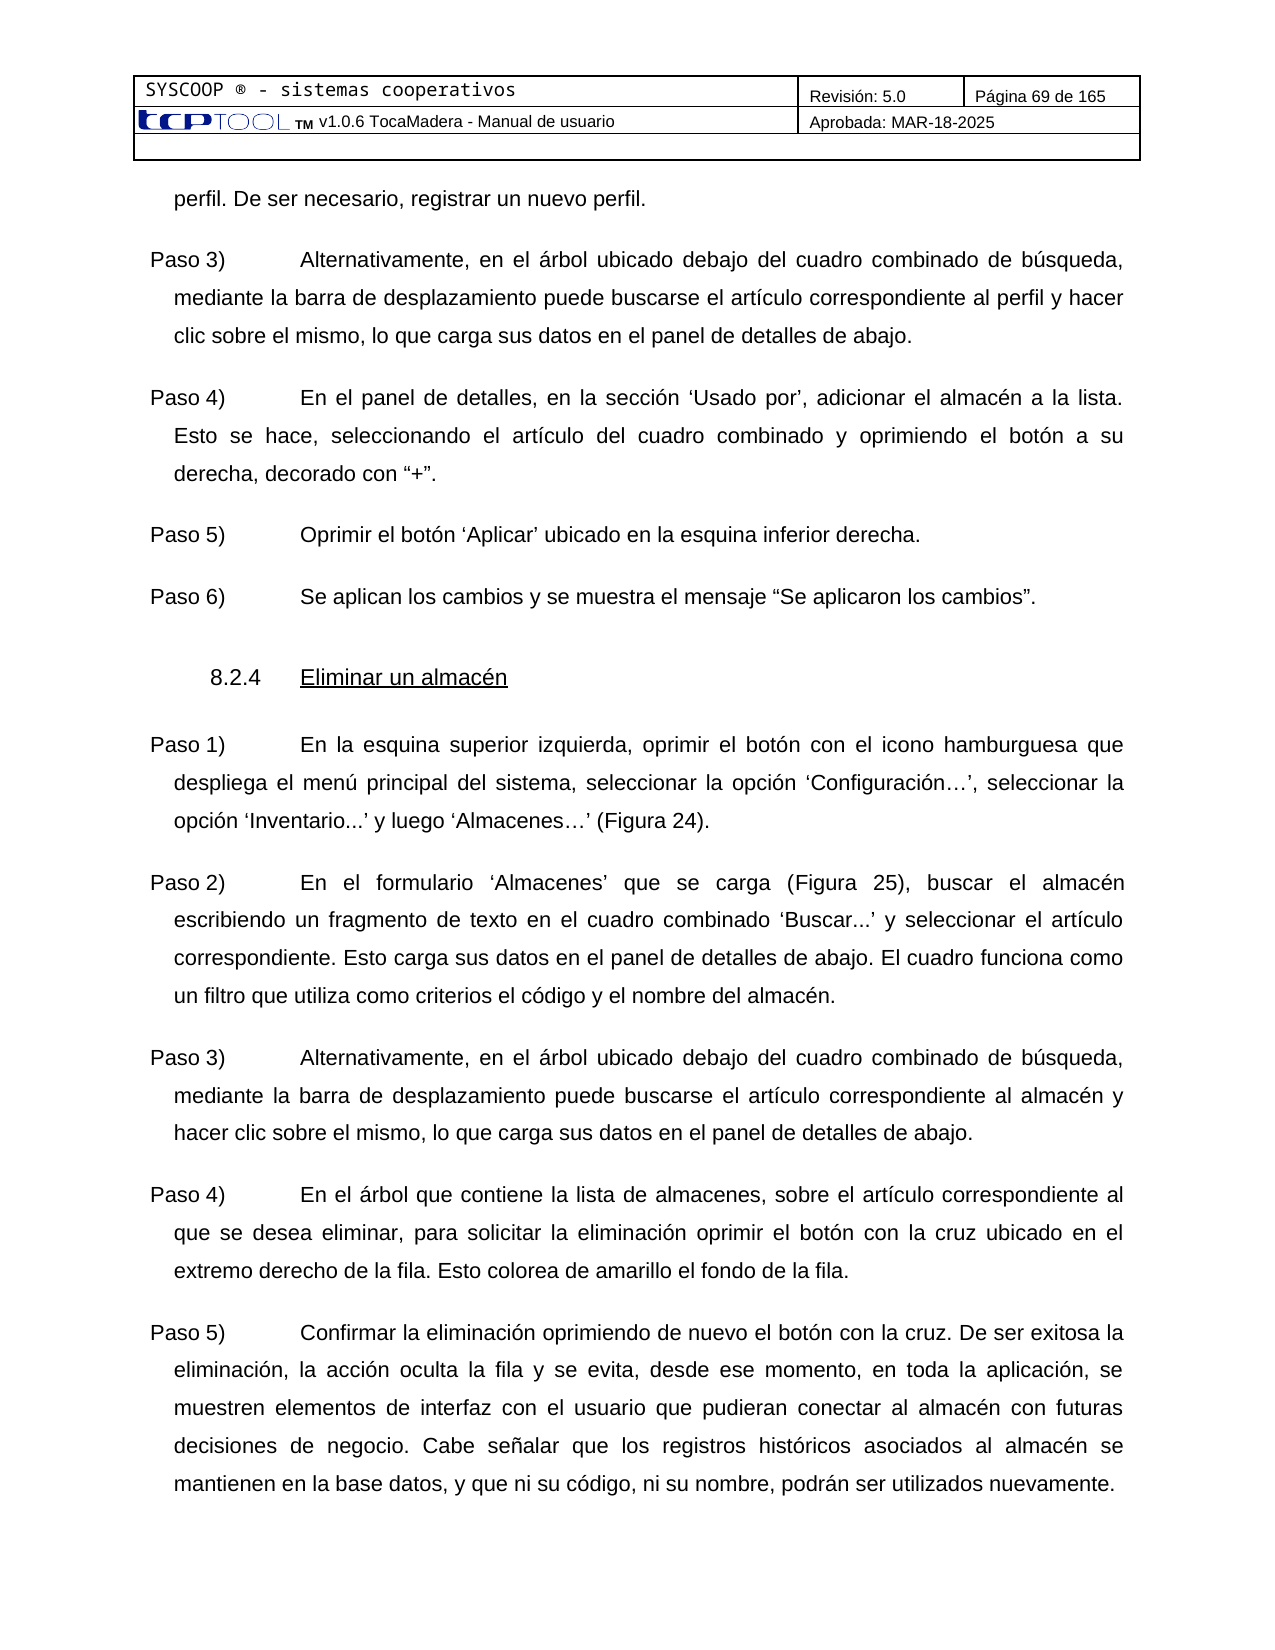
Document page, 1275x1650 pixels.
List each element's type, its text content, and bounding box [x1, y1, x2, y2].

list Se aplican los cambios y se muestra el mensaje “Se aplicaron los cambios”. [150, 584, 1125, 609]
list Alternativamente, en el árbol ubicado debajo del cuadro combinado de búsqueda, mediante la barra de desplazamiento puede buscarse el artículo correspondiente al perfil y hacer clic sobre el mismo, lo que carga sus datos en el panel de detalles de abajo. [150, 247, 1125, 348]
list En el árbol que contiene la lista de almacenes, sobre el artículo correspondiente al que se desea eliminar, para solicitar la eliminación oprimir el botón con la cruz ubicado en el extremo derecho de la fila. Esto colorea de amarillo el fondo de la fila. [150, 1182, 1125, 1283]
list Confirmar la eliminación oprimiendo de nuevo el botón con la cruz. De ser exitosa la eliminación, la acción oculta la fila y se evita, desde ese momento, en toda la aplicación, se muestren elementos de interfaz con el usuario que pudieran conectar al almacén con futuras decisiones de negocio. Cabe señalar que los registros históricos asociados al almacén se mantienen en la base datos, y que ni su código, ni su nombre, podrán ser utilizados nuevamente. [150, 1319, 1125, 1496]
list Alternativamente, en el árbol ubicado debajo del cuadro combinado de búsqueda, mediante la barra de desplazamiento puede buscarse el artículo correspondiente al almacén y hacer clic sobre el mismo, lo que carga sus datos en el panel de detalles de abajo. [150, 1045, 1125, 1146]
list En la esquina superior izquierda, oprimir el botón con el icono hamburguesa que despliega el menú principal del sistema, seleccionar la opción ‘Configuración…’, seleccionar la opción ‘Inventario...’ y luego ‘Almacenes…’ (Figura 24). [150, 732, 1125, 833]
list En el formulario ‘Almacenes’ que se carga (Figura 25), buscar el almacén escribiendo un fragmento de texto en el cuadro combinado ‘Buscar...’ y seleccionar el artículo correspondiente. Esto carga sus datos en el panel de detalles de abajo. El cuadro funciona como un filtro que utiliza como criterios el código y el nombre del almacén. [150, 869, 1125, 1008]
list Oprimir el botón ‘Aplicar’ ubicado en la esquina inferior derecha. [150, 522, 1125, 547]
subtitle Eliminar un almacén [210, 664, 1125, 690]
list perfil. De ser necesario, registrar un nuevo perfil. [150, 186, 1125, 211]
list En el panel de detalles, en la sección ‘Usado por’, adicionar el almacén a la lista. Esto se hace, seleccionando el artículo del cuadro combinado y oprimiendo el botón a su derecha, decorado con “+”. [150, 385, 1125, 486]
picture [138, 110, 290, 130]
